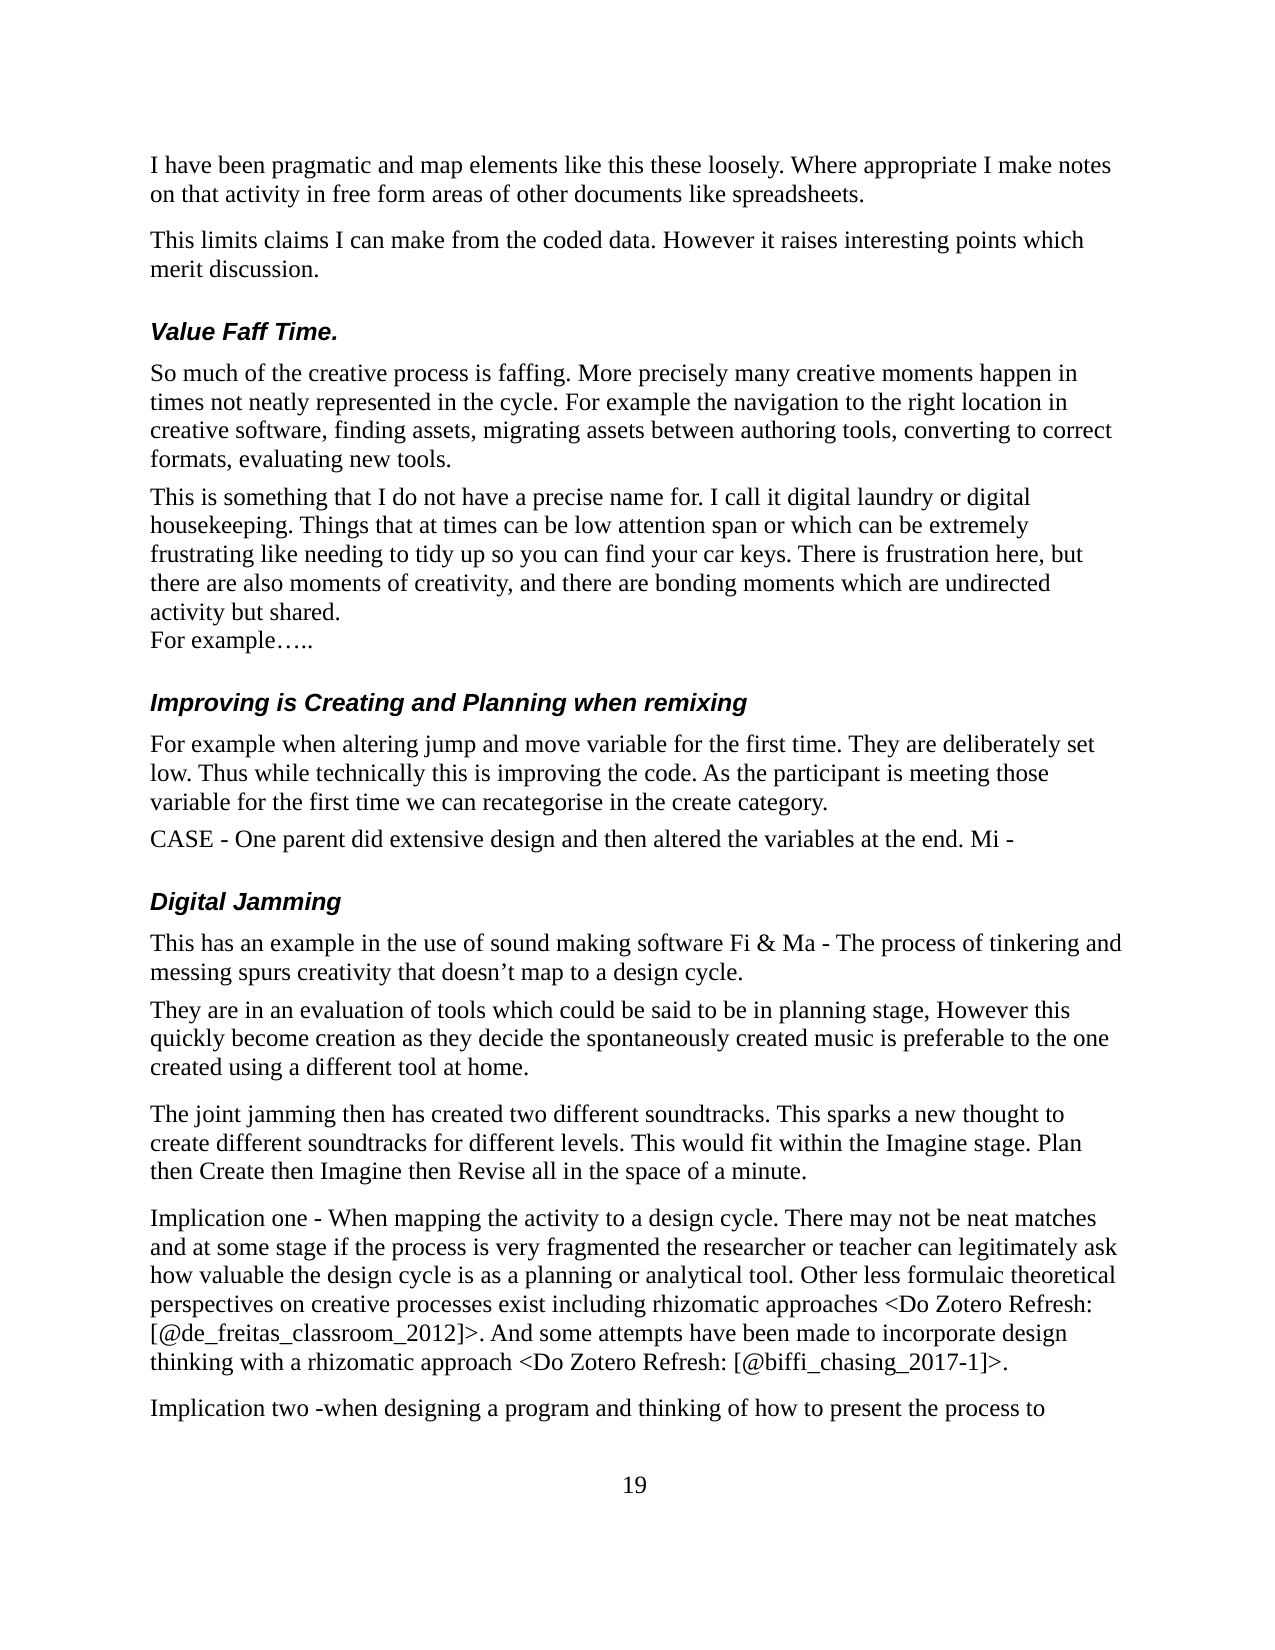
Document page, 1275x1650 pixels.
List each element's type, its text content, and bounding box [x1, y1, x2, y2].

text I have been pragmatic and map elements like this these loosely. Where appropriate I make notes on that activity in free form areas of other documents like spreadsheets. [150, 150, 1125, 207]
text The joint jamming then has created two different soundtracks. This sparks a new thought to create different soundtracks for different levels. This would fit within the Imagine stage. Plan then Create then Imagine then Revise all in the space of a minute. [150, 1099, 1125, 1185]
text For example when altering jump and move variable for the first time. They are deliberately set low. Thus while technically this is improving the code. As the participant is meeting those variable for the first time we can recategorise in the create category. [150, 729, 1125, 816]
text So much of the creative process is faffing. More precisely many creative moments happen in times not neatly represented in the cycle. For example the navigation to the right location in creative software, finding assets, migrating assets between authoring tools, converting to correct formats, evaluating new tools. [150, 358, 1125, 473]
text This limits claims I can make from the coded data. However it raises interesting points which merit discussion. [150, 225, 1125, 283]
text This has an example in the use of sound making software Fi & Ma - The process of tinkering and messing spurs creativity that doesn’t map to a design cycle. [150, 928, 1125, 986]
text CASE - One parent did extensive design and then altered the variables at the end. Mi - [150, 824, 1125, 853]
subtitle Digital Jamming [150, 887, 1125, 916]
text This is something that I do not have a precise name for. I call it digital laundry or digital housekeeping. Things that at times can be low attention span or which can be extremely frustrating like needing to tidy up so you can find your car keys. There is frustration here, but there are also moments of creativity, and there are bonding moments which are undirected activity but shared. For example….. [150, 482, 1125, 654]
text They are in an evaluation of tools which could be said to be in planning stage, However this quickly become creation as they decide the spontaneously created music is preferable to the one created using a different tool at home. [150, 995, 1125, 1081]
subtitle Improving is Creating and Planning when remixing [150, 688, 1125, 717]
text Implication one - When mapping the activity to a design cycle. There may not be neat matches and at some stage if the process is very fragmented the researcher or teacher can legitimately ask how valuable the design cycle is as a planning or analytical tool. Other less formulaic theoretical perspectives on creative processes exist including rhizomatic approaches <Do Zotero Refresh: [@de_freitas_classroom_2012]>. And some attempts have been made to incorporate design thinking with a rhizomatic approach <Do Zotero Refresh: [@biffi_chasing_2017-1]>. [150, 1203, 1125, 1376]
text Implication two -when designing a program and thinking of how to present the process to [150, 1393, 1125, 1422]
subtitle Value Faff Time. [150, 317, 1125, 345]
